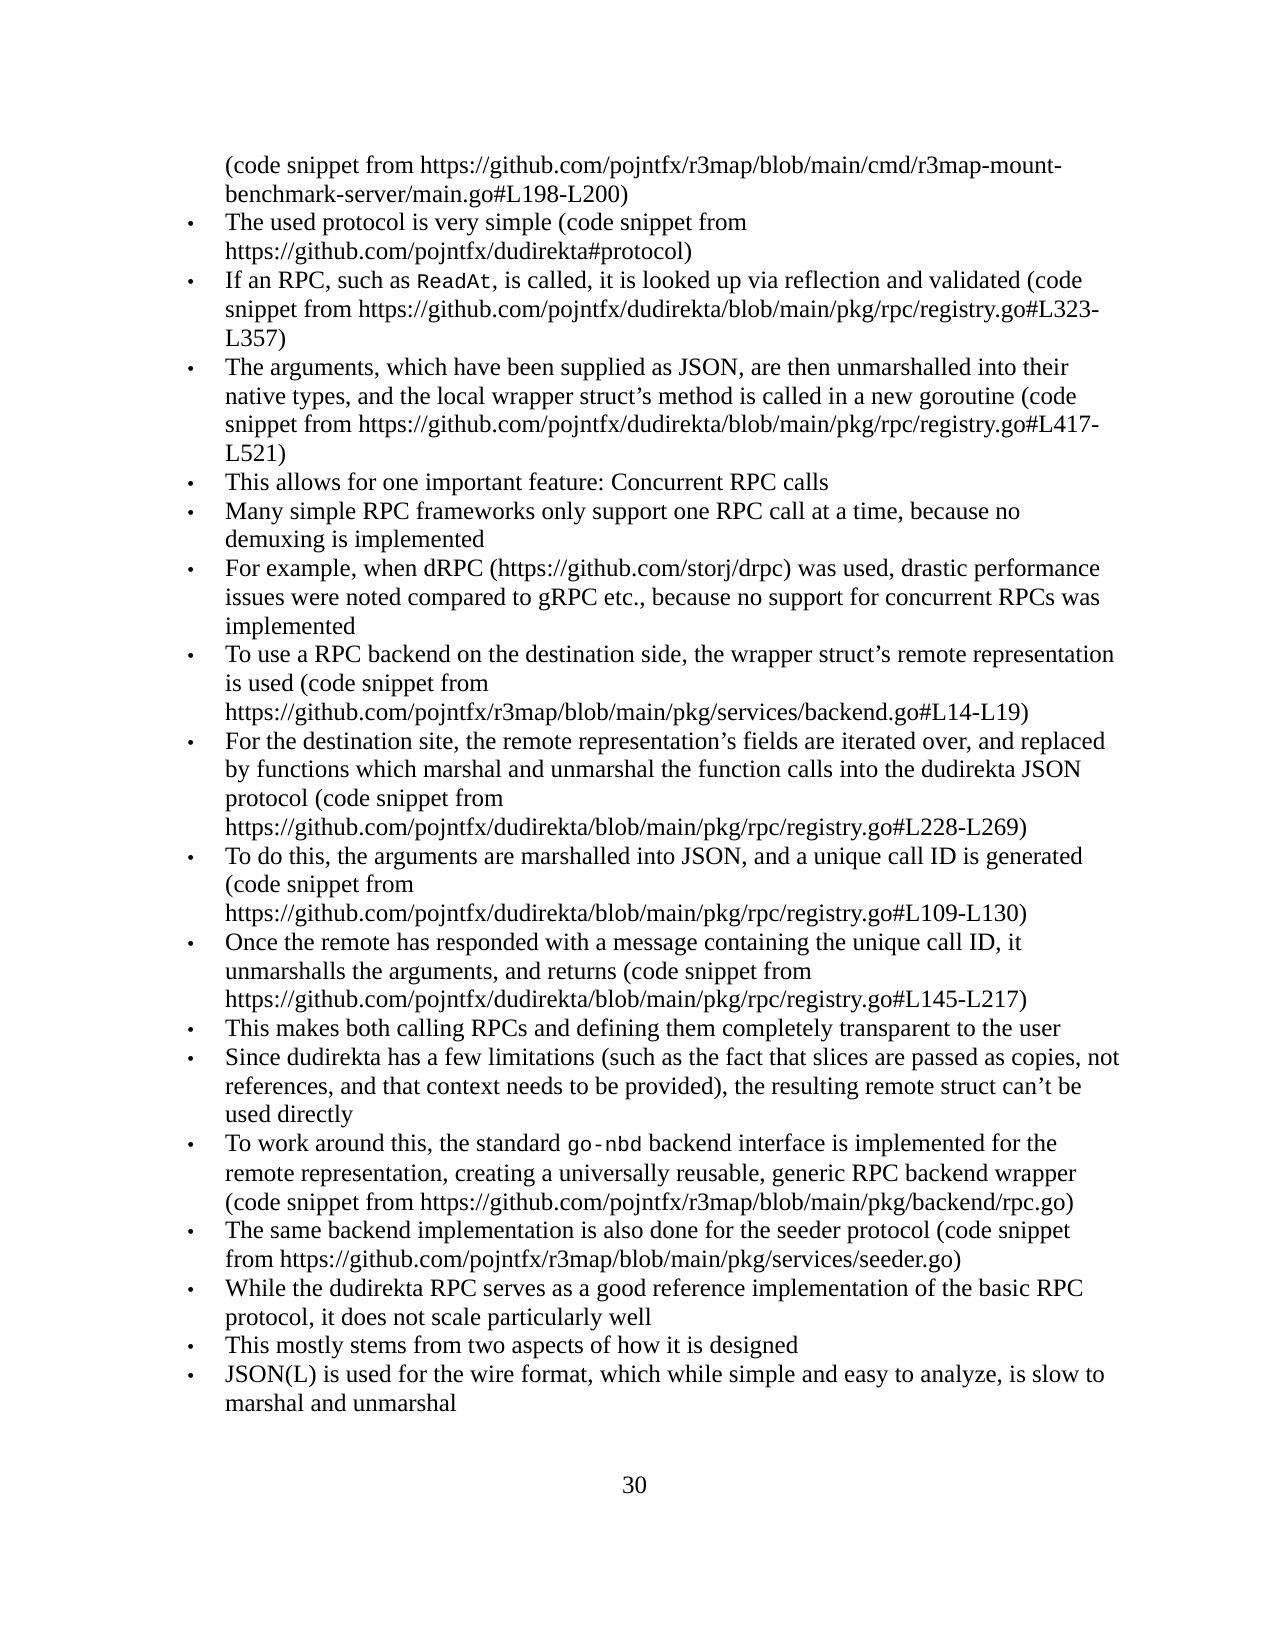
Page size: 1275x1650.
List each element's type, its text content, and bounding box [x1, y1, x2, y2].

list The arguments, which have been supplied as JSON, are then unmarshalled into their native types, and the local wrapper struct’s method is called in a new goroutine (code snippet from https://github.com/pojntfx/dudirekta/blob/main/pkg/rpc/registry.go#L417-L521) [187, 352, 1125, 467]
list Once the remote has responded with a message containing the unique call ID, it unmarshalls the arguments, and returns (code snippet from https://github.com/pojntfx/dudirekta/blob/main/pkg/rpc/registry.go#L145-L217) [187, 927, 1125, 1013]
list Many simple RPC frameworks only support one RPC call at a time, because no demuxing is implemented [187, 496, 1125, 553]
list To do this, the arguments are marshalled into JSON, and a unique call ID is generated (code snippet from https://github.com/pojntfx/dudirekta/blob/main/pkg/rpc/registry.go#L109-L130) [187, 841, 1125, 927]
list If an RPC, such as ReadAt, is called, it is looked up via reflection and validated (code snippet from https://github.com/pojntfx/dudirekta/blob/main/pkg/rpc/registry.go#L323-L357) [187, 265, 1125, 352]
list The used protocol is very simple (code snippet from https://github.com/pojntfx/dudirekta#protocol) [187, 207, 1125, 265]
list Since dudirekta has a few limitations (such as the fact that slices are passed as copies, not references, and that context needs to be provided), the resulting remote struct can’t be used directly [187, 1042, 1125, 1128]
list JSON(L) is used for the wire format, which while simple and easy to analyze, is slow to marshal and unmarshal [187, 1359, 1125, 1417]
list To use a RPC backend on the destination side, the wrapper struct’s remote representation is used (code snippet from https://github.com/pojntfx/r3map/blob/main/pkg/services/backend.go#L14-L19) [187, 639, 1125, 726]
list (code snippet from https://github.com/pojntfx/r3map/blob/main/cmd/r3map-mount-benchmark-server/main.go#L198-L200) [187, 150, 1125, 207]
list This allows for one important feature: Concurrent RPC calls [187, 467, 1125, 496]
list For example, when dRPC (https://github.com/storj/drpc) was used, drastic performance issues were noted compared to gRPC etc., because no support for concurrent RPCs was implemented [187, 553, 1125, 639]
list For the destination site, the remote representation’s fields are iterated over, and replaced by functions which marshal and unmarshal the function calls into the dudirekta JSON protocol (code snippet from https://github.com/pojntfx/dudirekta/blob/main/pkg/rpc/registry.go#L228-L269) [187, 726, 1125, 841]
list The same backend implementation is also done for the seeder protocol (code snippet from https://github.com/pojntfx/r3map/blob/main/pkg/services/seeder.go) [187, 1215, 1125, 1273]
list This mostly stems from two aspects of how it is designed [187, 1330, 1125, 1359]
list While the dudirekta RPC serves as a good reference implementation of the basic RPC protocol, it does not scale particularly well [187, 1273, 1125, 1330]
list To work around this, the standard go-nbd backend interface is implemented for the remote representation, creating a universally reusable, generic RPC backend wrapper (code snippet from https://github.com/pojntfx/r3map/blob/main/pkg/backend/rpc.go) [187, 1128, 1125, 1215]
list This makes both calling RPCs and defining them completely transparent to the user [187, 1013, 1125, 1042]
